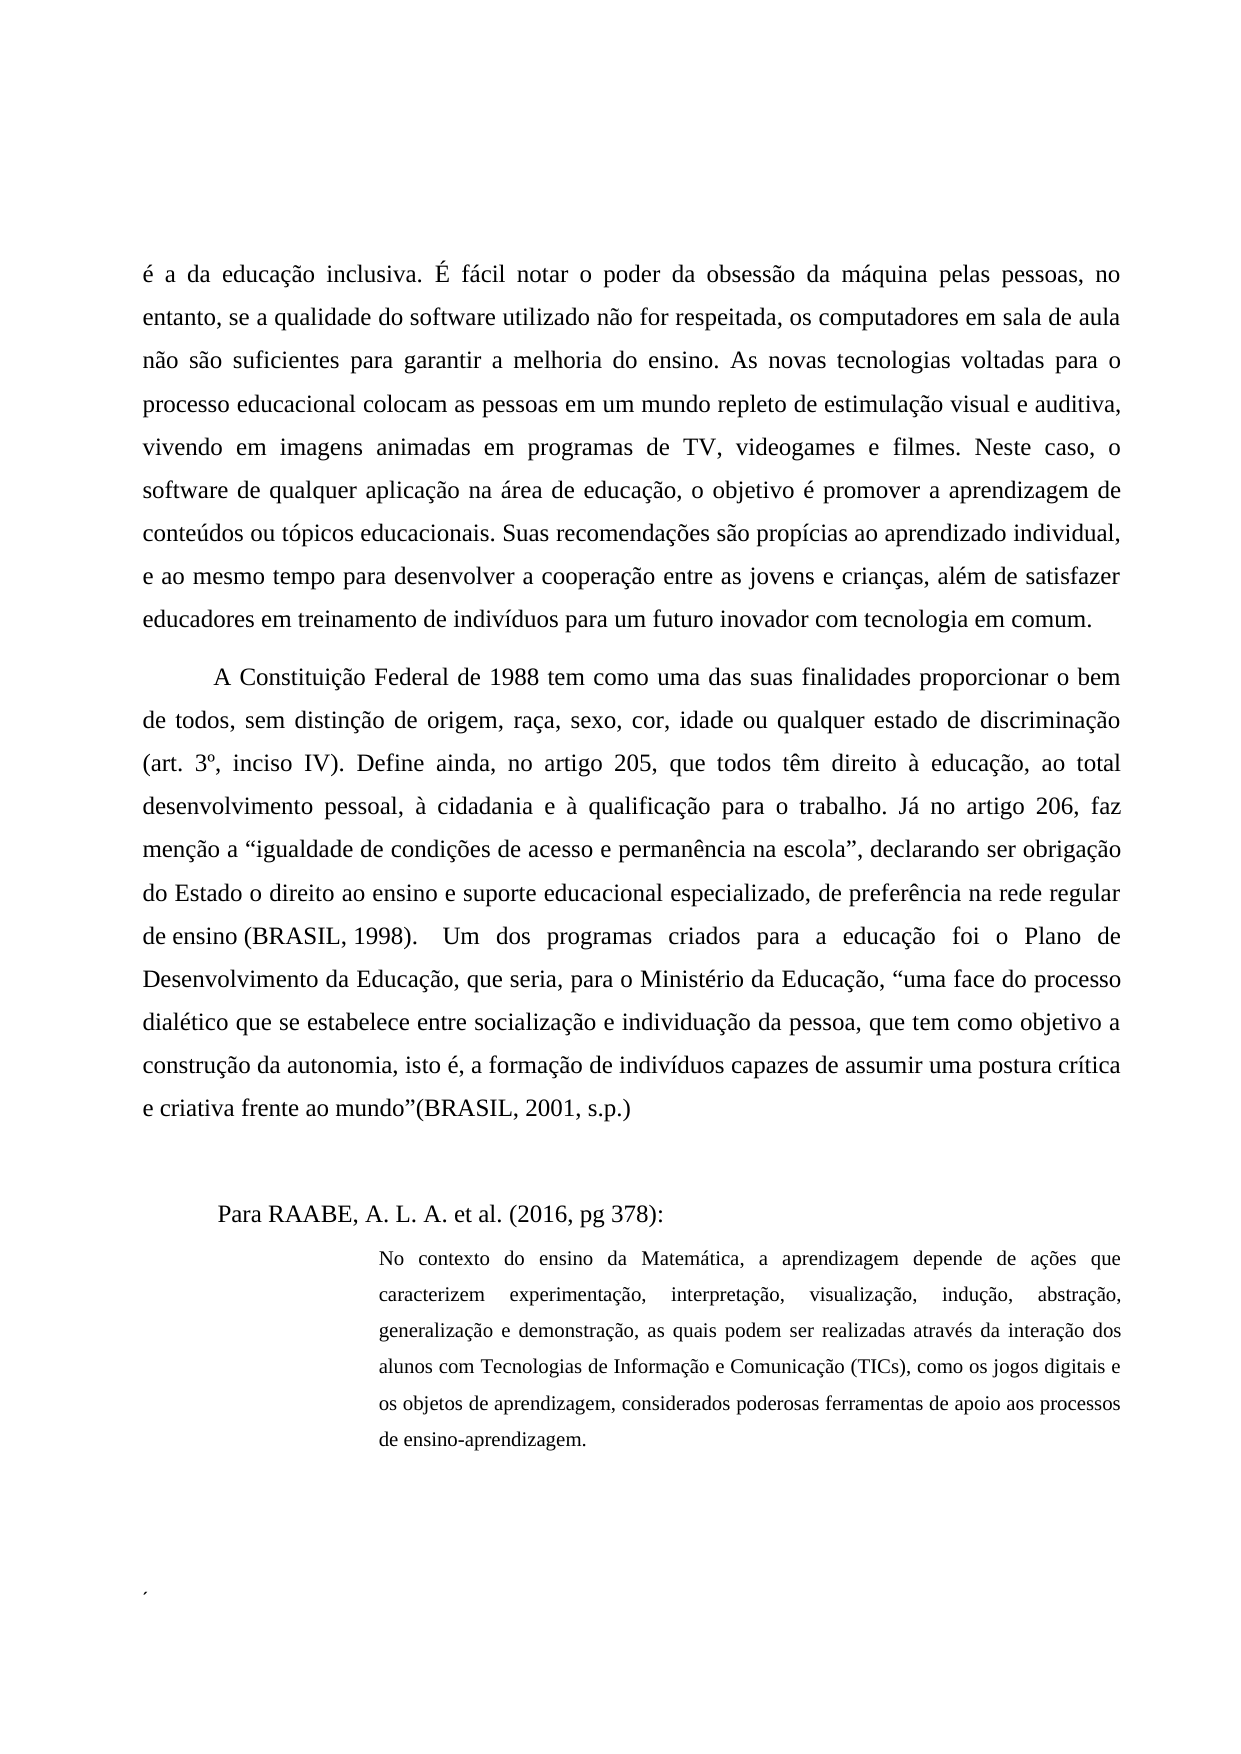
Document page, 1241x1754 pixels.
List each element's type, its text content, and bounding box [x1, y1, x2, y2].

text é a da educação inclusiva. É fácil notar o poder da obsessão da máquina pelas pessoas, no entanto, se a qualidade do software utilizado não for respeitada, os computadores em sala de aula não são suficientes para garantir a melhoria do ensino. As novas tecnologias voltadas para o processo educacional colocam as pessoas em um mundo repleto de estimulação visual e auditiva, vivendo em imagens animadas em programas de TV, videogames e filmes. Neste caso, o software de qualquer aplicação na área de educação, o objetivo é promover a aprendizagem de conteúdos ou tópicos educacionais. Suas recomendações são propícias ao aprendizado individual, e ao mesmo tempo para desenvolver a cooperação entre as jovens e crianças, além de satisfazer educadores em treinamento de indivíduos para um futuro inovador com tecnologia em comum. [142, 259, 1122, 633]
text A Constituição Federal de 1988 tem como uma das suas finalidades proporcionar o bem de todos, sem distinção de origem, raça, sexo, cor, idade ou qualquer estado de discriminação (art. 3º, inciso IV). Define ainda, no artigo 205, que todos têm direito à educação, ao total desenvolvimento pessoal, à cidadania e à qualificação para o trabalho. Já no artigo 206, faz menção a “igualdade de condições de acesso e permanência na escola”, declarando ser obrigação do Estado o direito ao ensino e suporte educacional especializado, de preferência na rede regular de ensino (BRASIL, 1998). Um dos programas criados para a educação foi o Plano de Desenvolvimento da Educação, que seria, para o Ministério da Educação, “uma face do processo dialético que se estabelece entre socialização e individuação da pessoa, que tem como objetivo a construção da autonomia, isto é, a formação de indivíduos capazes de assumir uma postura crítica e criativa frente ao mundo”(BRASIL, 2001, s.p.) [142, 662, 1122, 1122]
text Para RAABE, A. L. A. et al. (2016, pg 378): [142, 1199, 1122, 1227]
text No contexto do ensino da Matemática, a aprendizagem depende de ações que caracterizem experimentação, interpretação, visualização, indução, abstração, generalização e demonstração, as quais podem ser realizadas através da interação dos alunos com Tecnologias de Informação e Comunicação (TICs), como os jogos digitais e os objetos de aprendizagem, considerados poderosas ferramentas de apoio aos processos de ensino-aprendizagem. [378, 1246, 1122, 1451]
